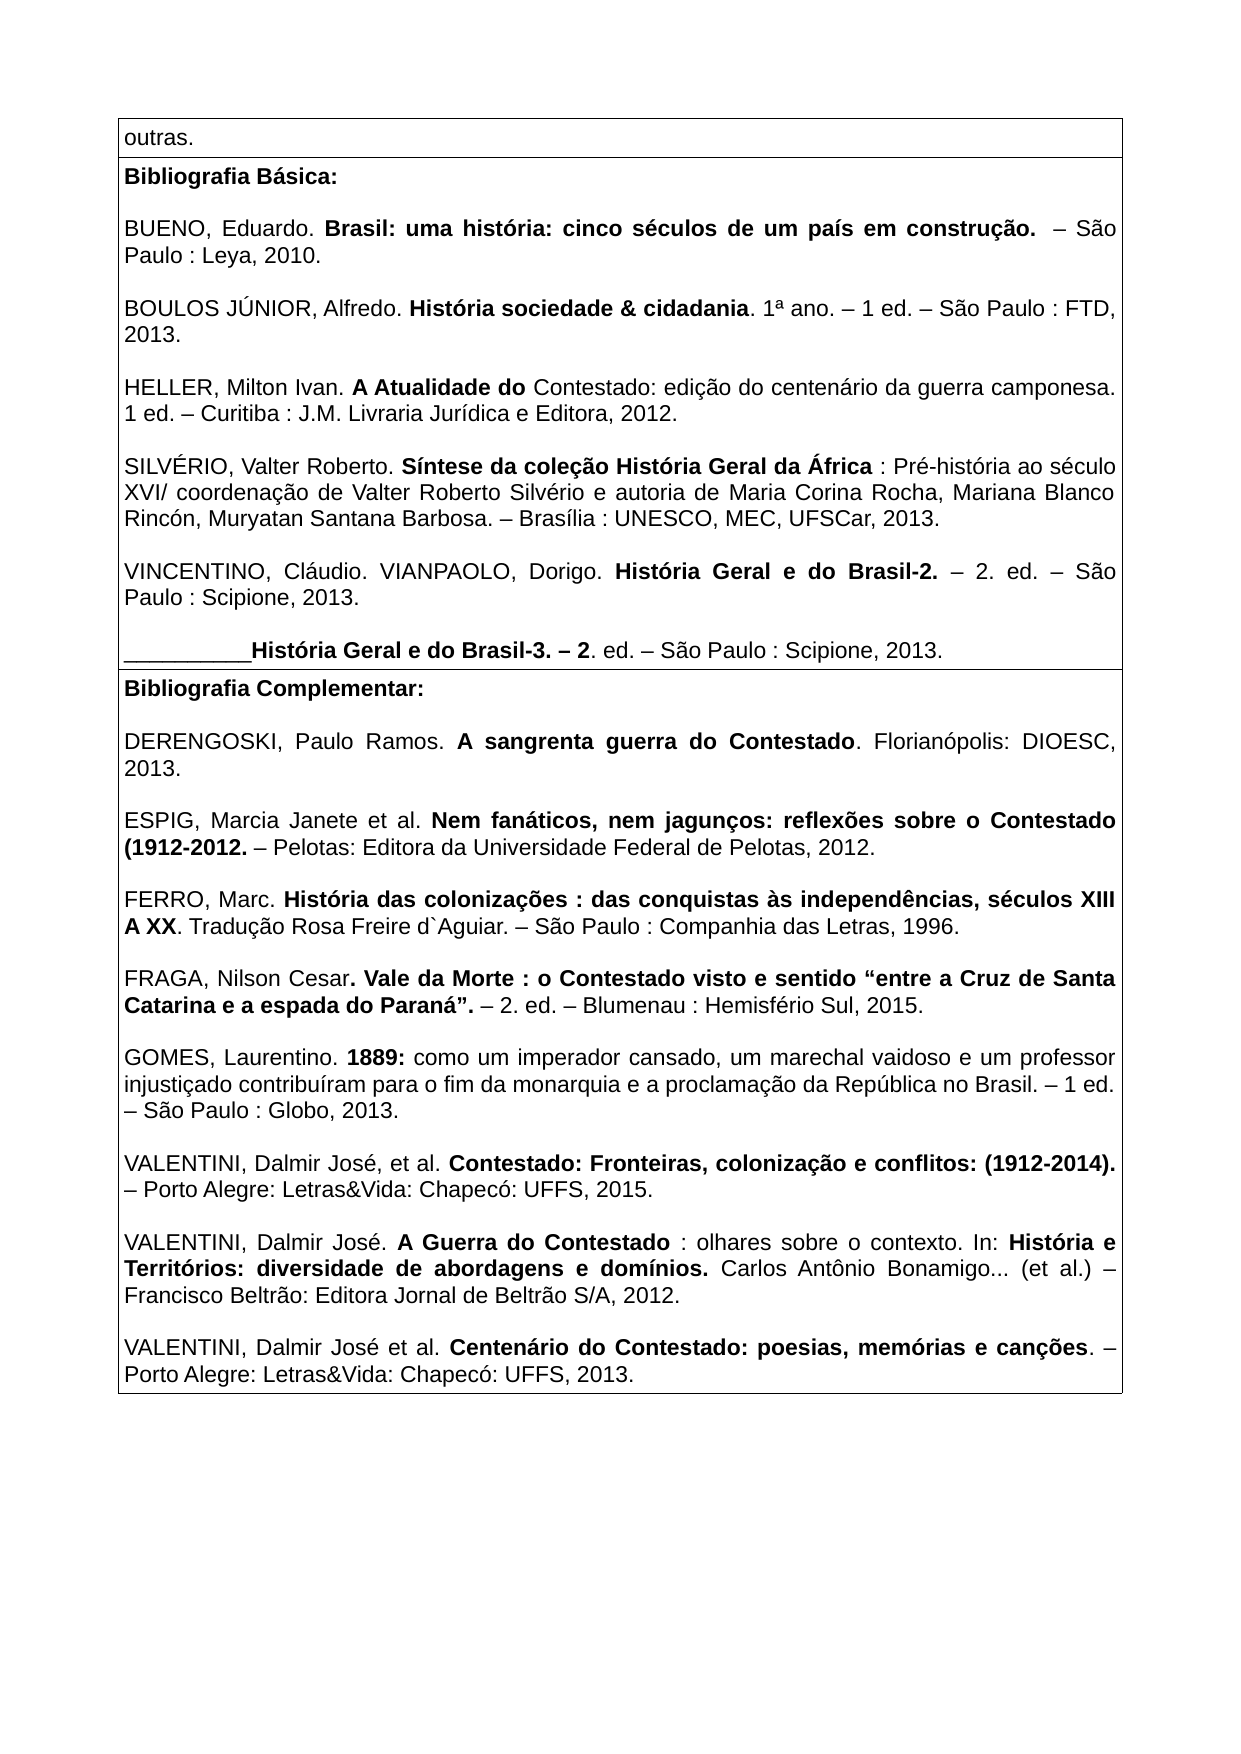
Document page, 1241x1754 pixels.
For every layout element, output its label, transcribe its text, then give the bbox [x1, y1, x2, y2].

table_cell outras. [119, 119, 1122, 156]
table_cell Bibliografia Complementar: DERENGOSKI, Paulo Ramos. A sangrenta guerra do Contestado. Florianópolis: DIOESC, 2013. ESPIG, Marcia Janete et al. Nem fanáticos, nem jagunços: reflexões sobre o Contestado (1912-2012. – Pelotas: Editora da Universidade Federal de Pelotas, 2012. FERRO, Marc. História das colonizações : das conquistas às independências, séculos XIII A XX. Tradução Rosa Freire d`Aguiar. – São Paulo : Companhia das Letras, 1996. FRAGA, Nilson Cesar. Vale da Morte : o Contestado visto e sentido “entre a Cruz de Santa Catarina e a espada do Paraná”. – 2. ed. – Blumenau : Hemisfério Sul, 2015. GOMES, Laurentino. 1889: como um imperador cansado, um marechal vaidoso e um professor injustiçado contribuíram para o fim da monarquia e a proclamação da República no Brasil. – 1 ed. – São Paulo : Globo, 2013. VALENTINI, Dalmir José, et al. Contestado: Fronteiras, colonização e conflitos: (1912-2014). – Porto Alegre: Letras&Vida: Chapecó: UFFS, 2015. VALENTINI, Dalmir José. A Guerra do Contestado : olhares sobre o contexto. In: História e Territórios: diversidade de abordagens e domínios. Carlos Antônio Bonamigo... (et al.) – Francisco Beltrão: Editora Jornal de Beltrão S/A, 2012. VALENTINI, Dalmir José et al. Centenário do Contestado: poesias, memórias e canções. – Porto Alegre: Letras&Vida: Chapecó: UFFS, 2013. [119, 670, 1122, 1393]
table_cell Bibliografia Básica: BUENO, Eduardo. Brasil: uma história: cinco séculos de um país em construção. – São Paulo : Leya, 2010. BOULOS JÚNIOR, Alfredo. História sociedade & cidadania. 1ª ano. – 1 ed. – São Paulo : FTD, 2013. HELLER, Milton Ivan. A Atualidade do Contestado: edição do centenário da guerra camponesa. 1 ed. – Curitiba : J.M. Livraria Jurídica e Editora, 2012. SILVÉRIO, Valter Roberto. Síntese da coleção História Geral da África : Pré-história ao século XVI/ coordenação de Valter Roberto Silvério e autoria de Maria Corina Rocha, Mariana Blanco Rincón, Muryatan Santana Barbosa. – Brasília : UNESCO, MEC, UFSCar, 2013. VINCENTINO, Cláudio. VIANPAOLO, Dorigo. História Geral e do Brasil-2. – 2. ed. – São Paulo : Scipione, 2013. __________História Geral e do Brasil-3. – 2. ed. – São Paulo : Scipione, 2013. [119, 158, 1122, 669]
